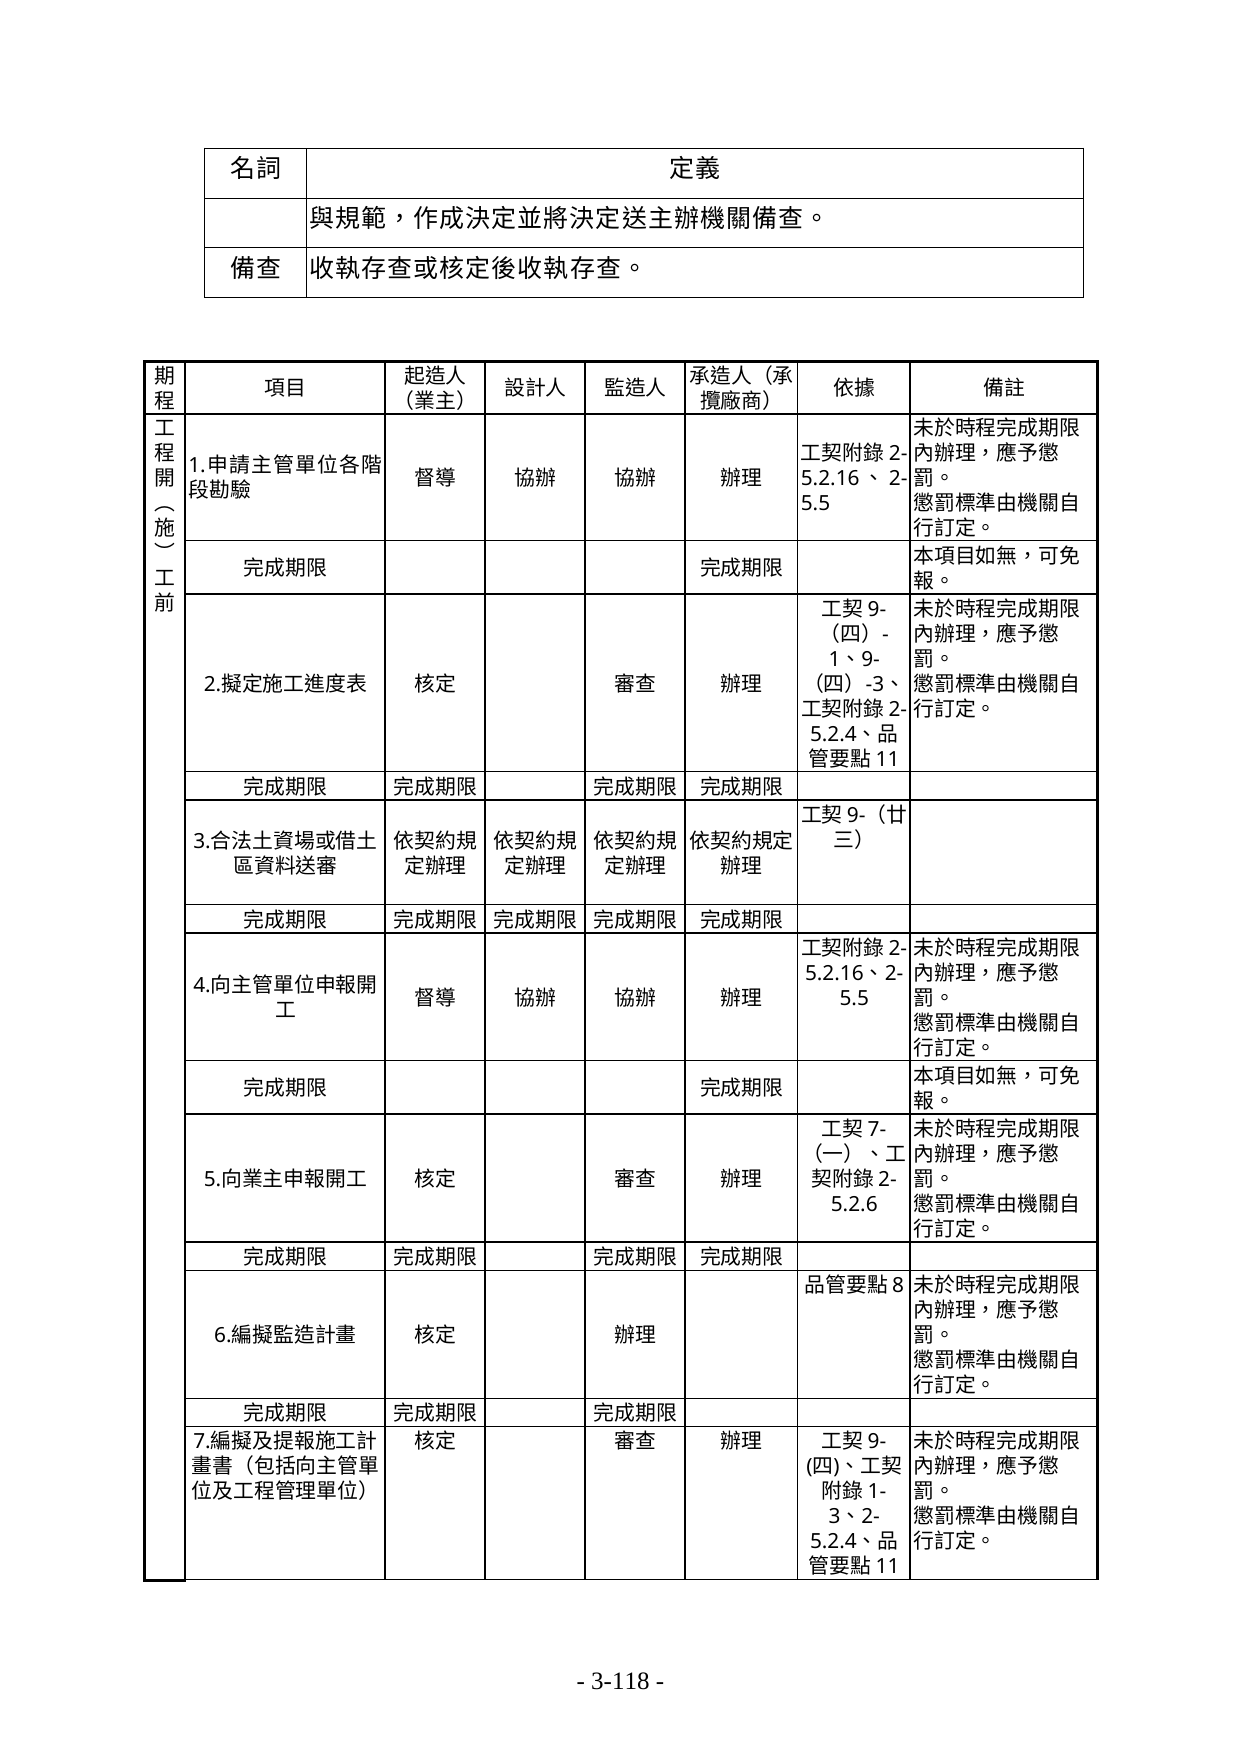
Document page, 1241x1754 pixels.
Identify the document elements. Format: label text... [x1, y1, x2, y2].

table_cell 督導 [386, 934, 484, 1060]
table_cell 依契約規定辦理 [686, 801, 797, 904]
table_cell 3.合法土資場或借土區資料送審 [186, 801, 384, 904]
table_cell [686, 1399, 797, 1426]
table_cell 完成期限 [186, 772, 384, 799]
table_cell 備查 [205, 248, 306, 297]
table_cell 未於時程完成期限內辦理，應予懲罰。 懲罰標準由機關自行訂定。 [911, 1271, 1096, 1398]
table_cell 依契約規定辦理 [486, 801, 584, 904]
table_cell 未於時程完成期限內辦理，應予懲罰。 懲罰標準由機關自行訂定。 [911, 1115, 1096, 1241]
table_cell 核定 [386, 1115, 484, 1241]
table_cell 辦理 [686, 595, 797, 771]
table_cell 完成期限 [686, 1243, 797, 1269]
table_cell [911, 1243, 1096, 1269]
table_cell 收執存查或核定後收執存查。 [307, 248, 1083, 297]
table_cell 工契9-（廿三） [798, 801, 909, 904]
table_cell [486, 1271, 584, 1398]
table_cell 完成期限 [386, 905, 484, 932]
table_cell 完成期限 [186, 905, 384, 932]
table_cell 7.編擬及提報施工計畫書（包括向主管單位及工程管理單位） [186, 1427, 384, 1579]
table_cell [798, 772, 909, 799]
table_cell 辦理 [686, 1427, 797, 1579]
table_cell 完成期限 [686, 541, 797, 593]
table_cell [798, 1243, 909, 1269]
table_cell 協辦 [486, 415, 584, 540]
table_cell [486, 1243, 584, 1269]
table_cell 工契9-（四）-1、9-（四）-3、工契附錄2-5.2.4、品管要點11 [798, 595, 909, 771]
table_cell 工契附錄2-5.2.16、2-5.5 [798, 934, 909, 1060]
table_cell 未於時程完成期限內辦理，應予懲罰。 懲罰標準由機關自行訂定。 [911, 415, 1096, 540]
table_cell [205, 199, 306, 247]
table_cell [586, 1061, 684, 1113]
table_cell 核定 [386, 595, 484, 771]
table_cell [798, 905, 909, 932]
table_cell 未於時程完成期限內辦理，應予懲罰。 懲罰標準由機關自行訂定。 [911, 934, 1096, 1060]
table_cell 協辦 [586, 415, 684, 540]
table_cell 2.擬定施工進度表 [186, 595, 384, 771]
table_cell [386, 541, 484, 593]
table_header 項目 [186, 363, 384, 413]
table_cell 未於時程完成期限內辦理，應予懲罰。 懲罰標準由機關自行訂定。 [911, 1427, 1096, 1579]
table_cell [486, 772, 584, 799]
table_cell 本項目如無，可免報。 [911, 1061, 1096, 1113]
table_header 承造人（承攬廠商） [686, 363, 797, 413]
table_cell [486, 595, 584, 771]
table_cell 完成期限 [686, 905, 797, 932]
table_cell 完成期限 [186, 1243, 384, 1269]
table_cell 依契約規定辦理 [386, 801, 484, 904]
table_cell 工程開︵施︶工前 [146, 415, 184, 1579]
table_cell 完成期限 [386, 1399, 484, 1426]
table_cell 完成期限 [586, 1399, 684, 1426]
table_cell 5.向業主申報開工 [186, 1115, 384, 1241]
table_cell [798, 541, 909, 593]
table_cell 完成期限 [186, 1399, 384, 1426]
table_cell 品管要點8 [798, 1271, 909, 1398]
table_cell 完成期限 [186, 541, 384, 593]
table_cell 與規範，作成決定並將決定送主辦機關備查。 [307, 199, 1083, 247]
table_cell 辦理 [686, 1115, 797, 1241]
table_cell [486, 1115, 584, 1241]
table_cell 完成期限 [386, 1243, 484, 1269]
table_cell [586, 541, 684, 593]
table_header 依據 [798, 363, 909, 413]
table_cell [486, 1399, 584, 1426]
table_cell 協辦 [586, 934, 684, 1060]
table_cell 完成期限 [186, 1061, 384, 1113]
table_cell 工契9-(四)、工契附錄1-3、2-5.2.4、品管要點11 [798, 1427, 909, 1579]
table_cell [798, 1061, 909, 1113]
table_cell 工契7-（一）、工契附錄2-5.2.6 [798, 1115, 909, 1241]
table_cell 工契附錄2-5.2.16、2-5.5 [798, 415, 909, 540]
table_cell [486, 1061, 584, 1113]
table_cell 完成期限 [686, 772, 797, 799]
table_cell [911, 905, 1096, 932]
table_cell 辦理 [686, 934, 797, 1060]
table_cell 審查 [586, 595, 684, 771]
table_cell 審查 [586, 1115, 684, 1241]
table_header 定義 [307, 149, 1083, 197]
table_cell 辦理 [586, 1271, 684, 1398]
table_cell 完成期限 [586, 1243, 684, 1269]
table_cell [911, 801, 1096, 904]
table_cell 完成期限 [686, 1061, 797, 1113]
table_header 期程 [146, 363, 184, 413]
table_header 備註 [911, 363, 1096, 413]
table_cell 核定 [386, 1427, 484, 1579]
table_cell [386, 1061, 484, 1113]
table_cell [911, 1399, 1096, 1426]
table_header 設計人 [486, 363, 584, 413]
table_cell [486, 1427, 584, 1579]
table_cell 辦理 [686, 415, 797, 540]
table_cell 完成期限 [486, 905, 584, 932]
table_header 監造人 [586, 363, 684, 413]
table_cell [486, 541, 584, 593]
table_cell [798, 1399, 909, 1426]
table_cell 未於時程完成期限內辦理，應予懲罰。 懲罰標準由機關自行訂定。 [911, 595, 1096, 771]
table_cell 完成期限 [586, 772, 684, 799]
table_cell 4.向主管單位申報開 工 [186, 934, 384, 1060]
table_cell 審查 [586, 1427, 684, 1579]
table_cell 完成期限 [586, 905, 684, 932]
table_cell 督導 [386, 415, 484, 540]
table_cell 核定 [386, 1271, 484, 1398]
table_cell [686, 1271, 797, 1398]
table_cell 依契約規定辦理 [586, 801, 684, 904]
table_cell 6.編擬監造計畫 [186, 1271, 384, 1398]
table_cell 1.申請主管單位各階段勘驗 [186, 415, 384, 540]
table_cell 本項目如無，可免報。 [911, 541, 1096, 593]
table_cell 完成期限 [386, 772, 484, 799]
table_cell 協辦 [486, 934, 584, 1060]
table_header 名詞 [205, 149, 306, 197]
table_header 起造人 （業主） [386, 363, 484, 413]
table_cell [911, 772, 1096, 799]
